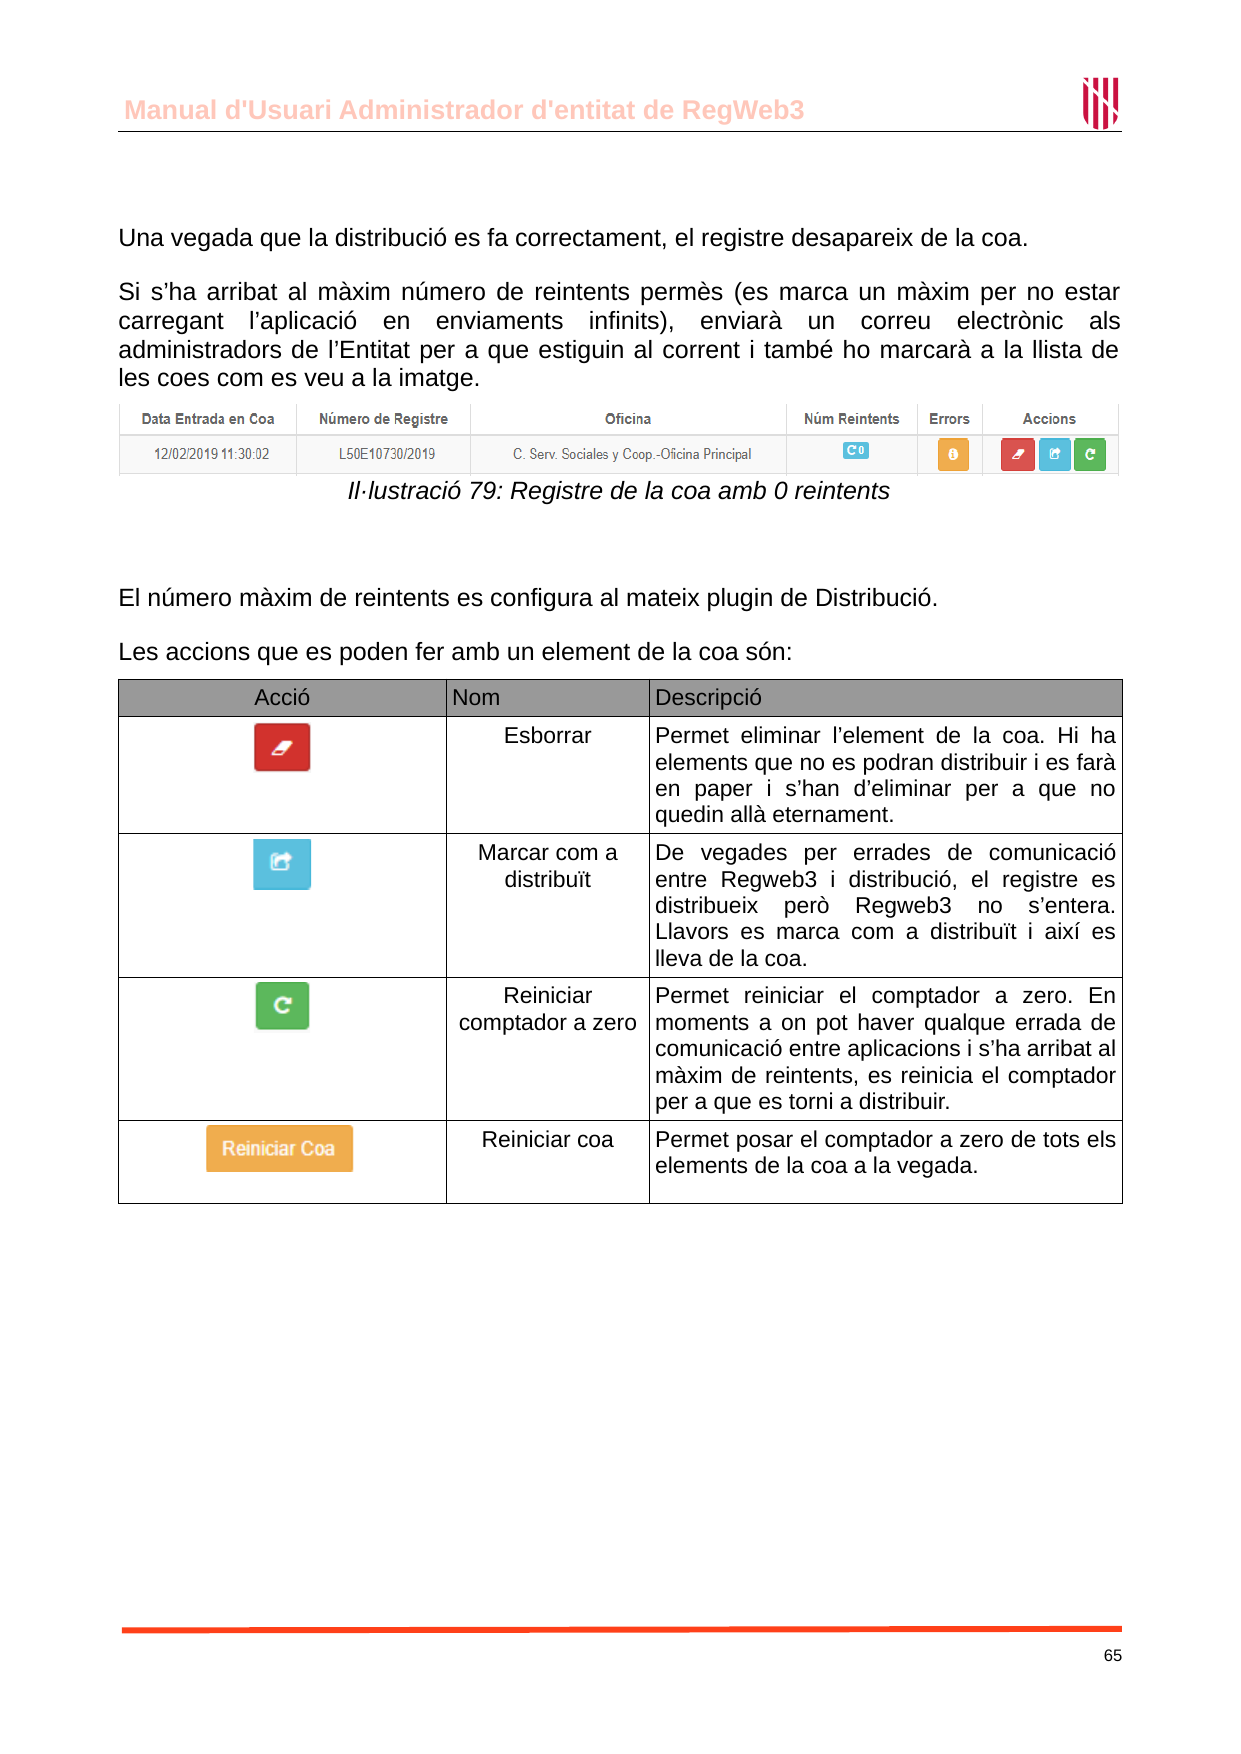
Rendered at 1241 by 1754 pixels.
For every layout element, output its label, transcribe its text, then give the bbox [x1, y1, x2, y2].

text El número màxim de reintents es configura al mateix plugin de Distribució. [118, 583, 1122, 612]
table_header Nom [447, 680, 649, 716]
table_cell [119, 717, 446, 833]
table_cell Reiniciar coa [447, 1121, 649, 1203]
table_cell Esborrar [447, 717, 649, 833]
table_header Descripció [650, 680, 1122, 716]
table_cell Permet reiniciar el comptador a zero. En moments a on pot haver qualque errada de comunicació entre aplicacions i s’ha arribat al màxim de reintents, es reinicia el comptador per a que es torni a distribuir. [650, 978, 1122, 1120]
picture [1080, 76, 1121, 131]
picture [253, 982, 311, 1033]
text Il·lustració 79: Registre de la coa amb 0 reintents [118, 476, 1122, 505]
table_cell Marcar com a distribuït [447, 834, 649, 977]
table_cell Reiniciar comptador a zero [447, 978, 649, 1120]
text Les accions que es poden fer amb un element de la coa són: [118, 637, 1122, 666]
table_cell [119, 1121, 446, 1203]
table_cell [119, 983, 253, 1032]
picture [118, 404, 1123, 476]
table_cell [119, 834, 446, 977]
text Una vegada que la distribució es fa correctament, el registre desapareix de la coa. [118, 223, 1122, 252]
picture [206, 1125, 358, 1172]
table_cell [119, 1033, 446, 1120]
picture [253, 722, 312, 773]
table_cell Permet posar el comptador a zero de tots els elements de la coa a la vegada. [650, 1121, 1122, 1203]
table_cell De vegades per errades de comunicació entre Regweb3 i distribució, el registre es distribueix però Regweb3 no s’entera. Llavors es marca com a distribuït i així es lleva de la coa. [650, 834, 1122, 977]
table_header Acció [119, 680, 446, 716]
table_cell [119, 978, 446, 982]
table_cell Permet eliminar l’element de la coa. Hi ha elements que no es podran distribuir i es farà en paper i s’han d’eliminar per a que no quedin allà eternament. [650, 717, 1122, 833]
table_cell [311, 983, 446, 1032]
picture [253, 839, 312, 890]
text Si s’ha arribat al màxim número de reintents permès (es marca un màxim per no estar carregant l’aplicació en enviaments infinits), enviarà un correu electrònic als administradors de l’Entitat per a que estiguin al corrent i també ho marcarà a la llista de les coes com es veu a la imatge. [118, 277, 1122, 392]
